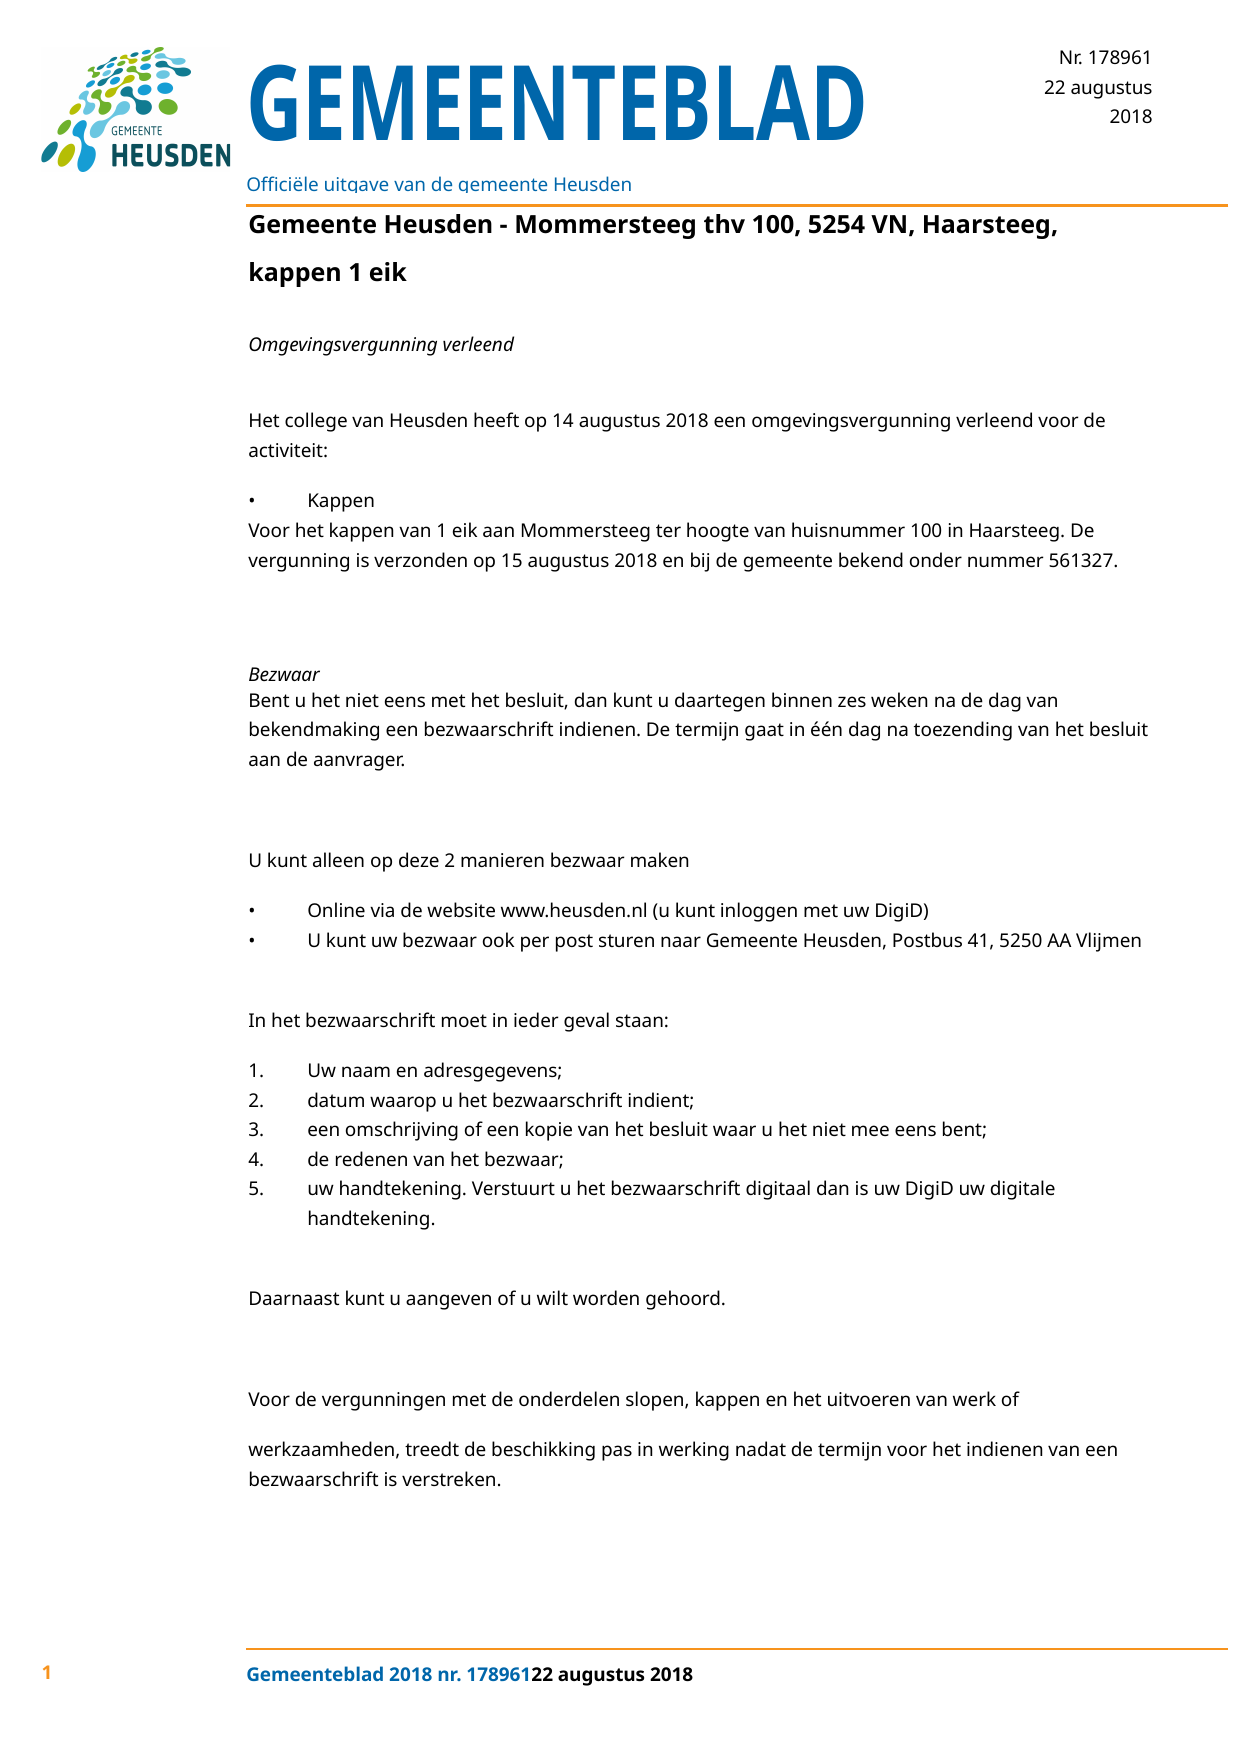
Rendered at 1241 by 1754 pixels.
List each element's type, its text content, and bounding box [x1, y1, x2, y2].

list Uw naam en adresgegevens; [248, 1057, 1152, 1083]
picture [41, 47, 231, 172]
list datum waarop u het bezwaarschrift indient; [248, 1087, 1152, 1113]
list Kappen [248, 488, 1152, 513]
list een omschrijving of een kopie van het besluit waar u het niet mee eens bent; [248, 1116, 1152, 1142]
list Online via de website www.heusden.nl (u kunt inloggen met uw DigiD) [248, 897, 1152, 923]
list de redenen van het bezwaar; [248, 1146, 1152, 1172]
list uw handtekening. Verstuurt u het bezwaarschrift digitaal dan is uw DigiD uw digitale handtekening. [248, 1176, 1152, 1231]
text Voor de vergunningen met de onderdelen slopen, kappen en het uitvoeren van werk of [248, 1386, 1152, 1412]
text Gemeente Heusden - Mommersteeg thv 100, 5254 VN, Haarsteeg, kappen 1 eik [248, 207, 1152, 288]
list U kunt uw bezwaar ook per post sturen naar Gemeente Heusden, Postbus 41, 5250 AA Vlijmen [248, 927, 1152, 953]
text Het college van Heusden heeft op 14 augustus 2018 een omgevingsvergunning verleend voor de activiteit: [248, 408, 1152, 463]
text Omgevingsvergunning verleend [248, 331, 1152, 357]
text U kunt alleen op deze 2 manieren bezwaar maken [248, 847, 1152, 873]
text werkzaamheden, treedt de beschikking pas in werking nadat de termijn voor het indienen van een bezwaarschrift is verstreken. [248, 1436, 1152, 1492]
text Daarnaast kunt u aangeven of u wilt worden gehoord. [248, 1285, 1152, 1311]
text Bent u het niet eens met het besluit, dan kunt u daartegen binnen zes weken na de dag van bekendmaking een bezwaarschrift indienen. De termijn gaat in één dag na toezending van het besluit aan de aanvrager. [248, 687, 1152, 772]
text In het bezwaarschrift moet in ieder geval staan: [248, 1007, 1152, 1033]
text Voor het kappen van 1 eik aan Mommersteeg ter hoogte van huisnummer 100 in Haarsteeg. De vergunning is verzonden op 15 augustus 2018 en bij de gemeente bekend onder nummer 561327. [248, 517, 1152, 572]
text Bezwaar [248, 661, 1152, 687]
